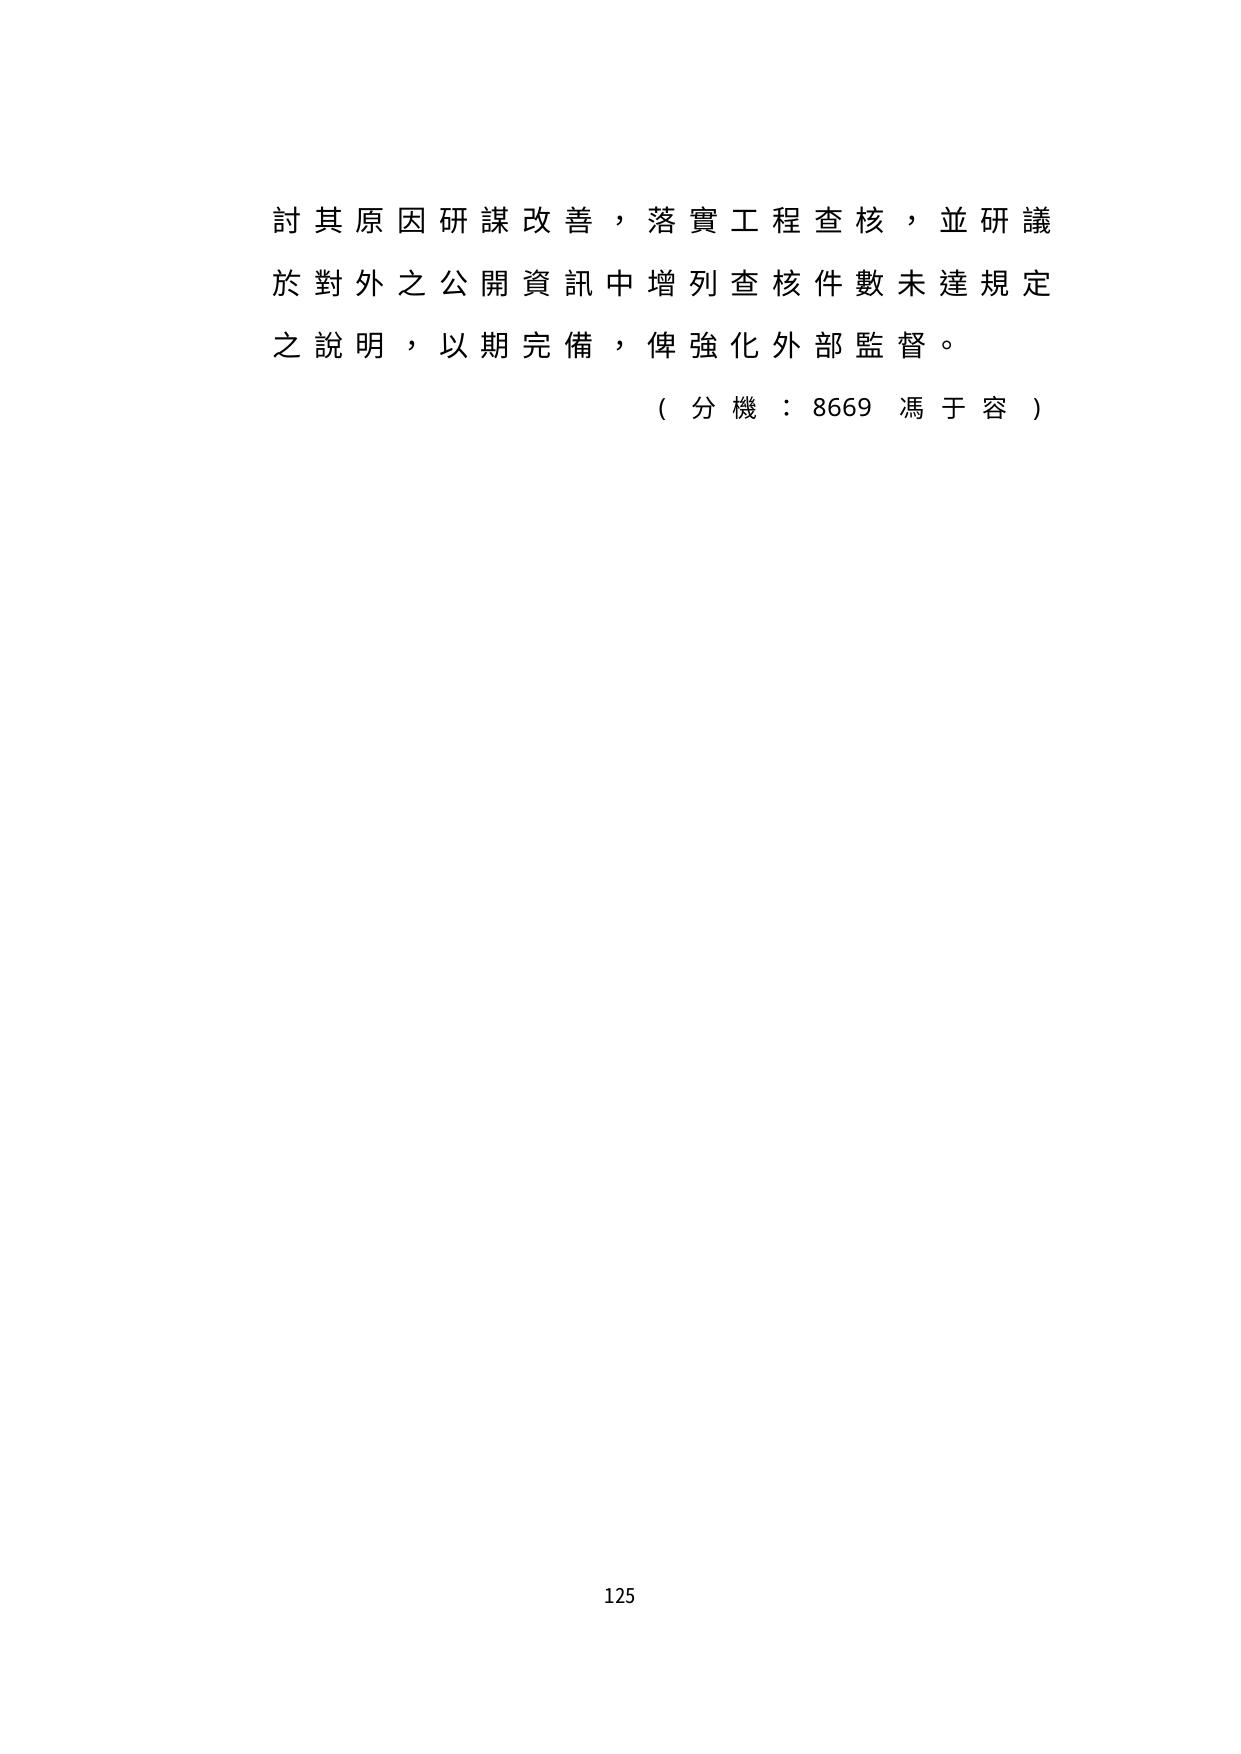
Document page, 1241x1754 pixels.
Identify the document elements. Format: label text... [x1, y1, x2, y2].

text (分機：8669 馮于容) [183, 365, 1058, 427]
text 討其原因研謀改善，落實工程查核，並研議於對外之公開資訊中增列查核件數未達規定之說明，以期完備，俾強化外部監督。 [242, 177, 1058, 365]
